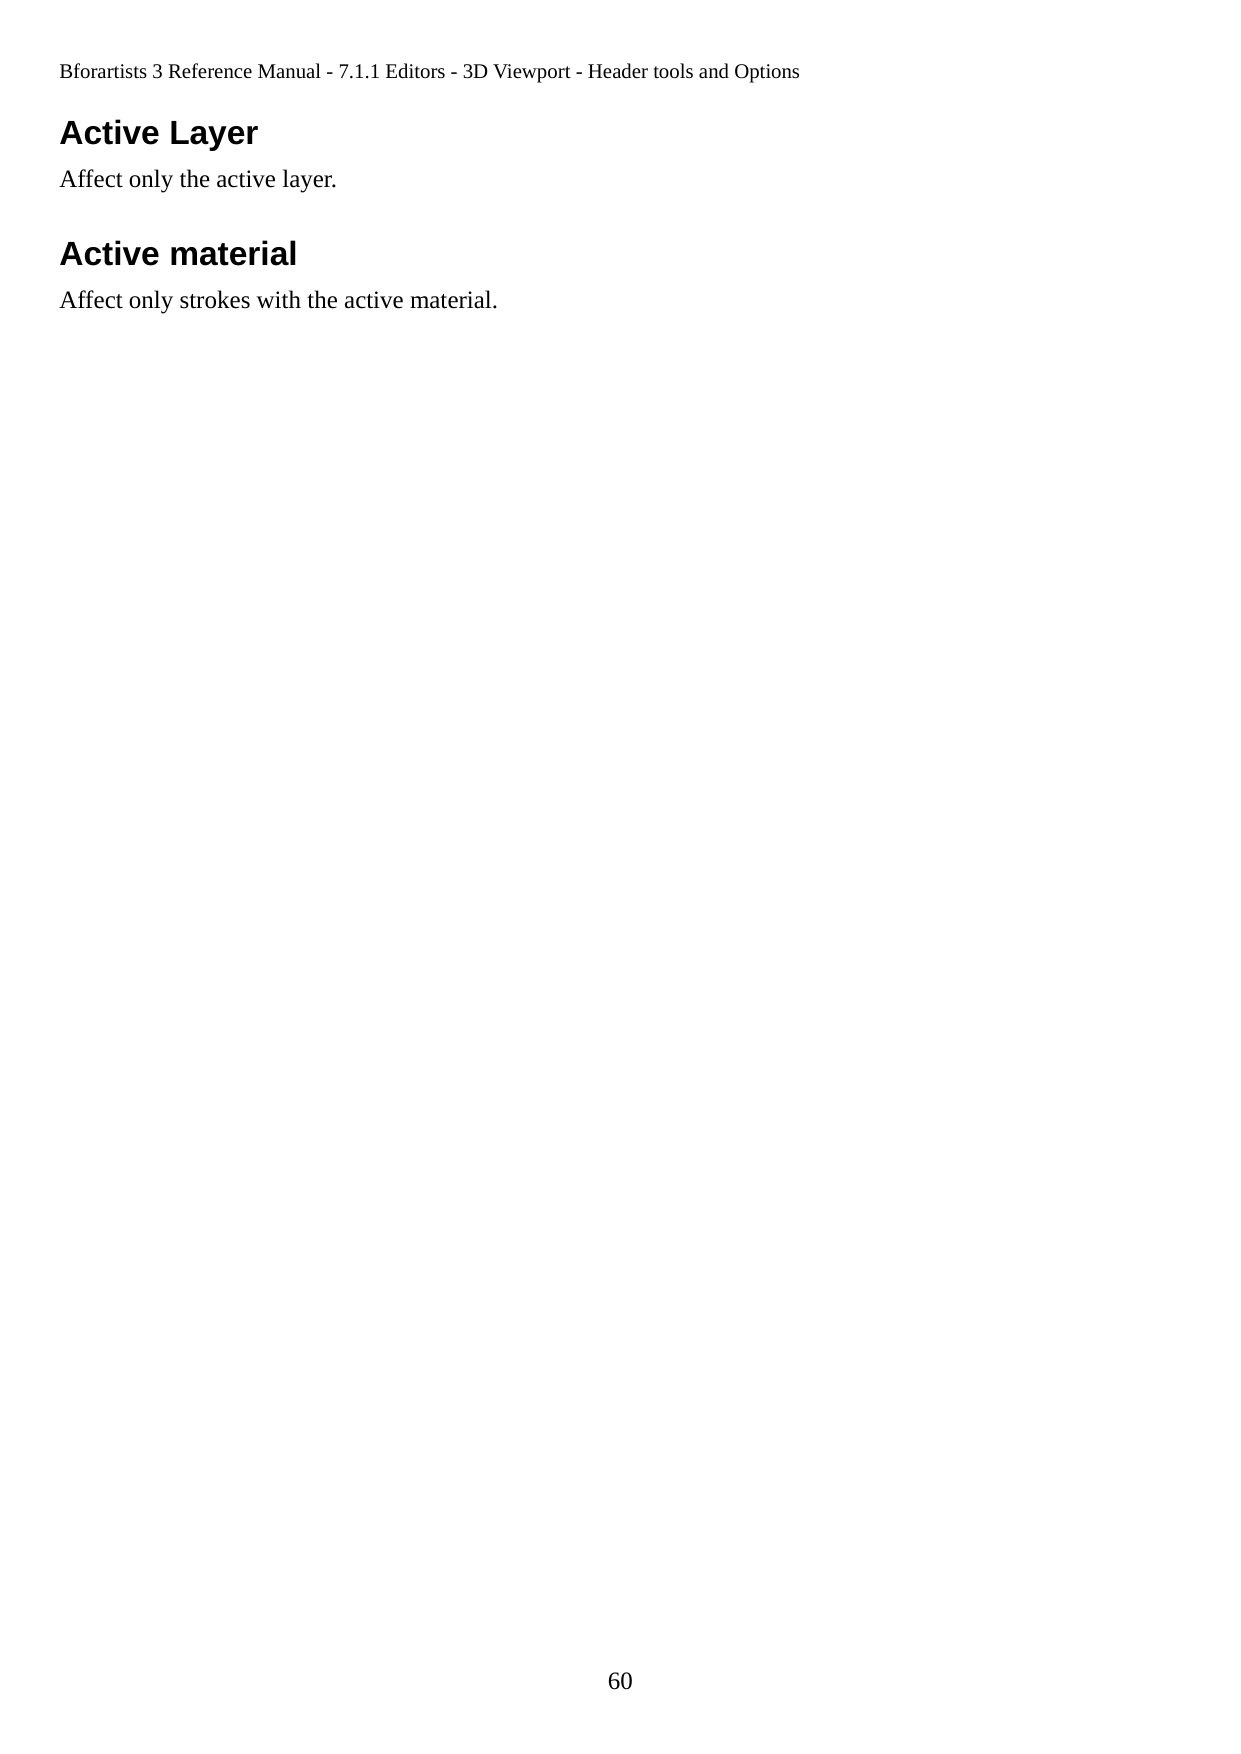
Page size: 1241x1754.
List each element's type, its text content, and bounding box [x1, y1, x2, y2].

text Affect only strokes with the active material. [59, 285, 1181, 313]
subtitle Active Layer [59, 113, 1181, 151]
subtitle Active material [59, 234, 1181, 272]
text Affect only the active layer. [59, 164, 1181, 192]
